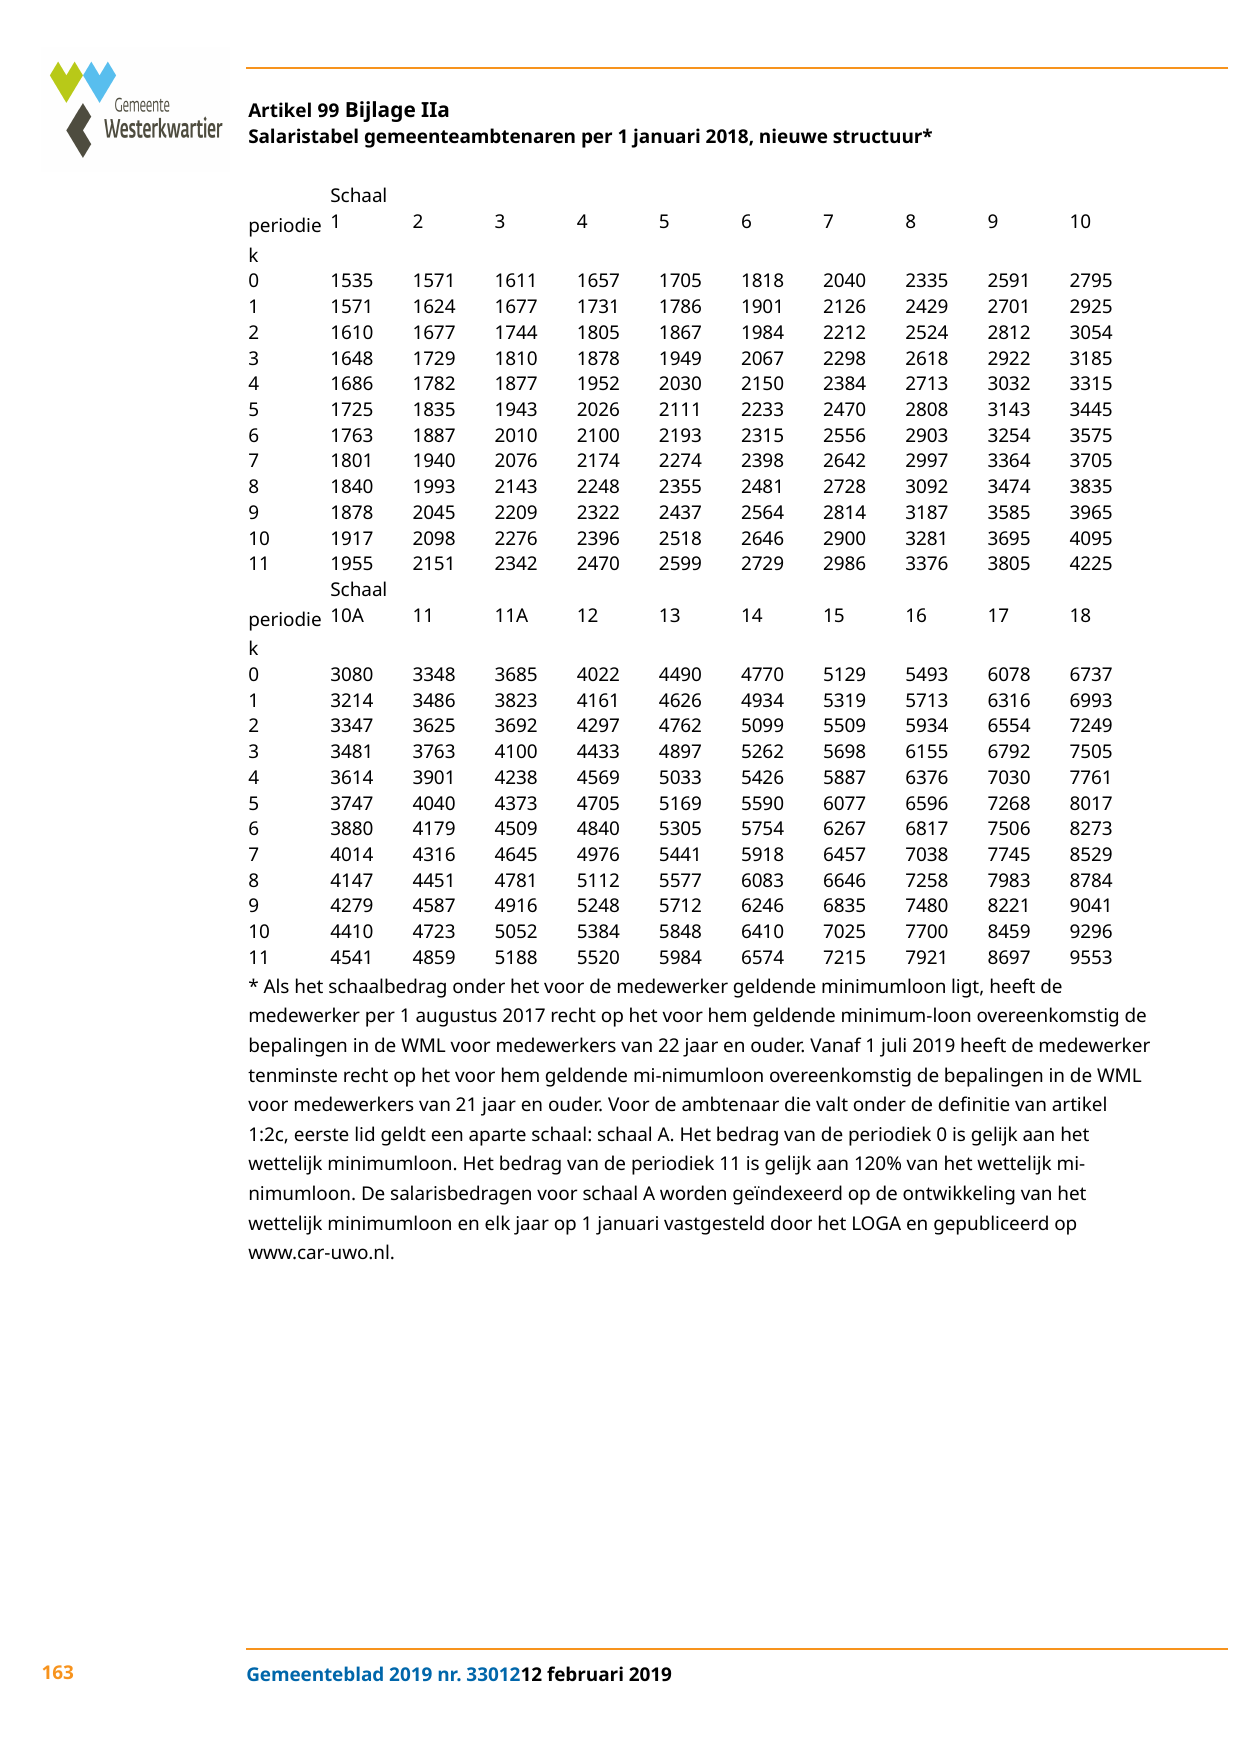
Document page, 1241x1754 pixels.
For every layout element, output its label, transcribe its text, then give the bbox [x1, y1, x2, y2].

table_cell 3348 [412, 661, 494, 687]
table_cell 1782 [412, 370, 494, 396]
table_cell 7505 [1069, 738, 1152, 764]
table_cell 4840 [577, 816, 659, 841]
table_cell 5441 [659, 841, 741, 867]
table_cell 8017 [1069, 790, 1152, 816]
table_cell 1648 [330, 345, 412, 370]
table_cell 3254 [987, 422, 1069, 448]
table_cell 4934 [741, 687, 823, 713]
table_cell 1786 [659, 293, 741, 319]
table_cell 5493 [905, 661, 987, 687]
table_cell 3901 [412, 764, 494, 790]
table_cell 5577 [659, 867, 741, 893]
table_cell 2276 [494, 525, 577, 551]
table_cell 18 [1069, 602, 1152, 661]
table_cell 2030 [659, 370, 741, 396]
table_cell 2274 [659, 448, 741, 473]
table_cell 2126 [823, 293, 905, 319]
table_cell 3763 [412, 738, 494, 764]
table_cell 6077 [823, 790, 905, 816]
table_cell 5129 [823, 661, 905, 687]
table_cell 17 [987, 602, 1069, 661]
table_cell 4161 [577, 687, 659, 713]
table_cell 2729 [741, 551, 823, 576]
table_cell 5305 [659, 816, 741, 841]
table_cell 7 [823, 208, 905, 267]
table_cell 2701 [987, 293, 1069, 319]
table_cell 2212 [823, 319, 905, 345]
table_cell 6596 [905, 790, 987, 816]
table_cell 5887 [823, 764, 905, 790]
table_cell periodiek [248, 576, 330, 661]
table_cell 1952 [577, 370, 659, 396]
table_cell 1949 [659, 345, 741, 370]
table_cell 6246 [741, 893, 823, 918]
table_cell 5713 [905, 687, 987, 713]
table_cell 4 [248, 764, 330, 790]
table_cell 6083 [741, 867, 823, 893]
table_cell 1877 [494, 370, 577, 396]
table_cell 2100 [577, 422, 659, 448]
table_cell 11 [248, 551, 330, 576]
table_cell 6155 [905, 738, 987, 764]
table_cell 9296 [1069, 919, 1152, 944]
table_cell 7 [248, 841, 330, 867]
table_cell 5319 [823, 687, 905, 713]
table_cell 2470 [577, 551, 659, 576]
table_cell 1686 [330, 370, 412, 396]
table_cell 6792 [987, 738, 1069, 764]
table_cell 3481 [330, 738, 412, 764]
table_cell 5248 [577, 893, 659, 918]
table_cell 8697 [987, 944, 1069, 970]
table_cell 2193 [659, 422, 741, 448]
table_cell 5698 [823, 738, 905, 764]
table_cell 2646 [741, 525, 823, 551]
table_cell 7030 [987, 764, 1069, 790]
table_cell 3705 [1069, 448, 1152, 473]
table_cell 2524 [905, 319, 987, 345]
table_cell 2564 [741, 499, 823, 525]
table_cell 1744 [494, 319, 577, 345]
table_cell 2808 [905, 396, 987, 422]
table_cell 4626 [659, 687, 741, 713]
table_cell 3625 [412, 713, 494, 738]
table_cell 8459 [987, 919, 1069, 944]
table_cell 8 [248, 473, 330, 499]
table_cell 2 [248, 713, 330, 738]
table_cell 2925 [1069, 293, 1152, 319]
table_cell 2396 [577, 525, 659, 551]
table_cell 2040 [823, 268, 905, 293]
table_cell 5984 [659, 944, 741, 970]
table_cell 2322 [577, 499, 659, 525]
table_cell 3486 [412, 687, 494, 713]
table_cell 2355 [659, 473, 741, 499]
table_cell 6078 [987, 661, 1069, 687]
table_cell 4238 [494, 764, 577, 790]
table_cell 6 [741, 208, 823, 267]
table_cell 5033 [659, 764, 741, 790]
table_cell 1731 [577, 293, 659, 319]
table_cell 2342 [494, 551, 577, 576]
table_cell 4147 [330, 867, 412, 893]
table_cell 5188 [494, 944, 577, 970]
table_cell 6316 [987, 687, 1069, 713]
table_cell 7921 [905, 944, 987, 970]
table_cell 4569 [577, 764, 659, 790]
table_cell 3143 [987, 396, 1069, 422]
table_cell 5426 [741, 764, 823, 790]
table_cell 1571 [330, 293, 412, 319]
table_cell 15 [823, 602, 905, 661]
table_cell 2098 [412, 525, 494, 551]
table_cell 4762 [659, 713, 741, 738]
table_cell 1805 [577, 319, 659, 345]
table_cell 1763 [330, 422, 412, 448]
table_cell 1984 [741, 319, 823, 345]
table_cell Schaal [330, 576, 1152, 602]
table_cell 7249 [1069, 713, 1152, 738]
table_cell 3880 [330, 816, 412, 841]
table_cell 2599 [659, 551, 741, 576]
table_cell 2997 [905, 448, 987, 473]
table_cell 2437 [659, 499, 741, 525]
table_cell 1878 [330, 499, 412, 525]
table_cell 3 [494, 208, 577, 267]
table_cell 3692 [494, 713, 577, 738]
table_cell 4587 [412, 893, 494, 918]
table_cell 4373 [494, 790, 577, 816]
table_cell 4 [577, 208, 659, 267]
table_cell 12 [577, 602, 659, 661]
table_cell 7700 [905, 919, 987, 944]
table_cell 11 [248, 944, 330, 970]
table_cell 1940 [412, 448, 494, 473]
table_cell 7983 [987, 867, 1069, 893]
table_cell 5754 [741, 816, 823, 841]
table_cell 1611 [494, 268, 577, 293]
table_cell 7025 [823, 919, 905, 944]
table_cell 4897 [659, 738, 741, 764]
table_cell 2795 [1069, 268, 1152, 293]
table_cell 2398 [741, 448, 823, 473]
table_cell 3376 [905, 551, 987, 576]
table_cell 2233 [741, 396, 823, 422]
text Artikel 99 Bijlage IIa [248, 95, 1152, 123]
table_cell 3187 [905, 499, 987, 525]
table_cell 3614 [330, 764, 412, 790]
table_cell 8784 [1069, 867, 1152, 893]
table_cell 14 [741, 602, 823, 661]
table_cell 2298 [823, 345, 905, 370]
table_cell 2111 [659, 396, 741, 422]
table_cell 1657 [577, 268, 659, 293]
table_cell 6554 [987, 713, 1069, 738]
table_cell 8 [905, 208, 987, 267]
table_cell 6 [248, 816, 330, 841]
table_cell 2713 [905, 370, 987, 396]
table_cell 1943 [494, 396, 577, 422]
table_cell 1705 [659, 268, 741, 293]
table_cell 6737 [1069, 661, 1152, 687]
table_cell 4095 [1069, 525, 1152, 551]
table_cell 3281 [905, 525, 987, 551]
table_cell 3214 [330, 687, 412, 713]
table_header periodiek [248, 183, 330, 267]
table_cell 4859 [412, 944, 494, 970]
table_cell 2151 [412, 551, 494, 576]
table_cell 1624 [412, 293, 494, 319]
table_cell 7268 [987, 790, 1069, 816]
table_cell 0 [248, 661, 330, 687]
table_cell 8273 [1069, 816, 1152, 841]
table_cell 3575 [1069, 422, 1152, 448]
table_cell 4770 [741, 661, 823, 687]
table_cell 10 [248, 919, 330, 944]
table_cell 5112 [577, 867, 659, 893]
table_cell 5590 [741, 790, 823, 816]
table_cell 2814 [823, 499, 905, 525]
table_cell 10A [330, 602, 412, 661]
table_cell 5 [248, 396, 330, 422]
table_cell 3474 [987, 473, 1069, 499]
table_cell 5 [659, 208, 741, 267]
table_cell 3364 [987, 448, 1069, 473]
table_cell 1801 [330, 448, 412, 473]
table_cell 2903 [905, 422, 987, 448]
table_cell 4022 [577, 661, 659, 687]
table_cell 2010 [494, 422, 577, 448]
table_cell 4451 [412, 867, 494, 893]
table_cell 3695 [987, 525, 1069, 551]
table_cell 9553 [1069, 944, 1152, 970]
table_cell 2986 [823, 551, 905, 576]
table_cell 3445 [1069, 396, 1152, 422]
table_cell 1610 [330, 319, 412, 345]
table_cell 10 [248, 525, 330, 551]
table_cell 3032 [987, 370, 1069, 396]
table_cell 7745 [987, 841, 1069, 867]
table_cell 9 [987, 208, 1069, 267]
text * Als het schaalbedrag onder het voor de medewerker geldende minimumloon ligt, heeft de medewerker per 1 augustus 2017 recht op het voor hem geldende minimum-loon overeenkomstig de bepalingen in de WML voor medewerkers van 22 jaar en ouder. Vanaf 1 juli 2019 heeft de medewerker tenminste recht op het voor hem geldende mi-nimumloon overeenkomstig de bepalingen in de WML voor medewerkers van 21 jaar en ouder. Voor de ambtenaar die valt onder de definitie van artikel 1:2c, eerste lid geldt een aparte schaal: schaal A. Het bedrag van de periodiek 0 is gelijk aan het wettelijk minimumloon. Het bedrag van de periodiek 11 is gelijk aan 120% van het wettelijk mi-nimumloon. De salarisbedragen voor schaal A worden geïndexeerd op de ontwikkeling van het wettelijk minimumloon en elk jaar op 1 januari vastgesteld door het LOGA en gepubliceerd op www.car-uwo.nl. [248, 973, 1152, 1265]
table_cell 4 [248, 370, 330, 396]
table_cell 8529 [1069, 841, 1152, 867]
table_cell 7 [248, 448, 330, 473]
table_cell 3092 [905, 473, 987, 499]
table_cell 0 [248, 268, 330, 293]
table_cell 7480 [905, 893, 987, 918]
table_cell 3 [248, 345, 330, 370]
table_cell 4297 [577, 713, 659, 738]
table_cell 11 [412, 602, 494, 661]
table_cell 3585 [987, 499, 1069, 525]
table_cell 5052 [494, 919, 577, 944]
table_cell 5712 [659, 893, 741, 918]
table_cell 2618 [905, 345, 987, 370]
table_cell 5848 [659, 919, 741, 944]
table_cell 2556 [823, 422, 905, 448]
table_cell 2 [412, 208, 494, 267]
table_cell 6410 [741, 919, 823, 944]
table_cell 1955 [330, 551, 412, 576]
table_cell 10 [1069, 208, 1152, 267]
table_cell 9041 [1069, 893, 1152, 918]
table_cell 13 [659, 602, 741, 661]
table_cell 6267 [823, 816, 905, 841]
table_cell 2728 [823, 473, 905, 499]
table_cell 1993 [412, 473, 494, 499]
table_cell 2591 [987, 268, 1069, 293]
table_cell 9 [248, 499, 330, 525]
table_cell 1571 [412, 268, 494, 293]
picture [41, 47, 231, 172]
table_cell 2209 [494, 499, 577, 525]
table_cell 5509 [823, 713, 905, 738]
table_cell 1725 [330, 396, 412, 422]
table_cell 4410 [330, 919, 412, 944]
table_cell 2812 [987, 319, 1069, 345]
table_cell 6817 [905, 816, 987, 841]
table_cell 3805 [987, 551, 1069, 576]
table_cell 2335 [905, 268, 987, 293]
table_cell 1901 [741, 293, 823, 319]
table_cell 2429 [905, 293, 987, 319]
table_cell 3054 [1069, 319, 1152, 345]
table_cell 4509 [494, 816, 577, 841]
table_cell 6646 [823, 867, 905, 893]
table_cell 4705 [577, 790, 659, 816]
table_cell 16 [905, 602, 987, 661]
table_cell 1878 [577, 345, 659, 370]
table_cell 1810 [494, 345, 577, 370]
table_cell 4490 [659, 661, 741, 687]
table_cell 5262 [741, 738, 823, 764]
table_cell 1677 [494, 293, 577, 319]
table_cell 9 [248, 893, 330, 918]
table_cell 3347 [330, 713, 412, 738]
table_cell 1535 [330, 268, 412, 293]
table_cell 5 [248, 790, 330, 816]
table_cell 6 [248, 422, 330, 448]
table_cell 5099 [741, 713, 823, 738]
table_cell 2900 [823, 525, 905, 551]
table_cell 1 [330, 208, 412, 267]
table_cell 6835 [823, 893, 905, 918]
table_cell 2150 [741, 370, 823, 396]
table_cell 3315 [1069, 370, 1152, 396]
table_cell 3080 [330, 661, 412, 687]
table_cell 2384 [823, 370, 905, 396]
table_cell 7761 [1069, 764, 1152, 790]
table_cell 5384 [577, 919, 659, 944]
table_cell 2143 [494, 473, 577, 499]
table_cell 2470 [823, 396, 905, 422]
table_cell 4645 [494, 841, 577, 867]
table_cell 4014 [330, 841, 412, 867]
table_cell 1818 [741, 268, 823, 293]
table_cell 1 [248, 293, 330, 319]
table_cell 5918 [741, 841, 823, 867]
table_cell 4179 [412, 816, 494, 841]
table_cell 2642 [823, 448, 905, 473]
table_cell 2026 [577, 396, 659, 422]
table_cell 4916 [494, 893, 577, 918]
table_cell 2518 [659, 525, 741, 551]
table_cell 1677 [412, 319, 494, 345]
table_cell 4976 [577, 841, 659, 867]
table_cell 5934 [905, 713, 987, 738]
table_cell 7215 [823, 944, 905, 970]
table_cell 2067 [741, 345, 823, 370]
table_cell 8221 [987, 893, 1069, 918]
table_cell 2045 [412, 499, 494, 525]
table_cell 3185 [1069, 345, 1152, 370]
table_cell 4316 [412, 841, 494, 867]
table_cell 7258 [905, 867, 987, 893]
table_cell 4433 [577, 738, 659, 764]
table_cell 1917 [330, 525, 412, 551]
table_cell 2922 [987, 345, 1069, 370]
table_cell 5169 [659, 790, 741, 816]
table_cell 3823 [494, 687, 577, 713]
table_cell 3685 [494, 661, 577, 687]
table_cell 5520 [577, 944, 659, 970]
table_cell 4040 [412, 790, 494, 816]
table_cell 8 [248, 867, 330, 893]
table_cell 11A [494, 602, 577, 661]
table_cell 3 [248, 738, 330, 764]
table_cell 3965 [1069, 499, 1152, 525]
table_cell 2248 [577, 473, 659, 499]
text Salaristabel gemeenteambtenaren per 1 januari 2018, nieuwe structuur* [248, 123, 1152, 149]
table_cell 1867 [659, 319, 741, 345]
table_cell 1887 [412, 422, 494, 448]
table_header Schaal [330, 183, 1152, 208]
table_cell 7038 [905, 841, 987, 867]
table_cell 2 [248, 319, 330, 345]
table_cell 7506 [987, 816, 1069, 841]
table_cell 2481 [741, 473, 823, 499]
table_cell 6993 [1069, 687, 1152, 713]
table_cell 6376 [905, 764, 987, 790]
table_cell 6574 [741, 944, 823, 970]
table_cell 3747 [330, 790, 412, 816]
table_cell 4279 [330, 893, 412, 918]
table_cell 1840 [330, 473, 412, 499]
table_cell 3835 [1069, 473, 1152, 499]
table_cell 4100 [494, 738, 577, 764]
table_cell 4781 [494, 867, 577, 893]
table_cell 4541 [330, 944, 412, 970]
table_cell 4723 [412, 919, 494, 944]
table_cell 2174 [577, 448, 659, 473]
table_cell 2076 [494, 448, 577, 473]
table_cell 2315 [741, 422, 823, 448]
table_cell 1 [248, 687, 330, 713]
table_cell 1835 [412, 396, 494, 422]
table_cell 4225 [1069, 551, 1152, 576]
table_cell 6457 [823, 841, 905, 867]
table_cell 1729 [412, 345, 494, 370]
